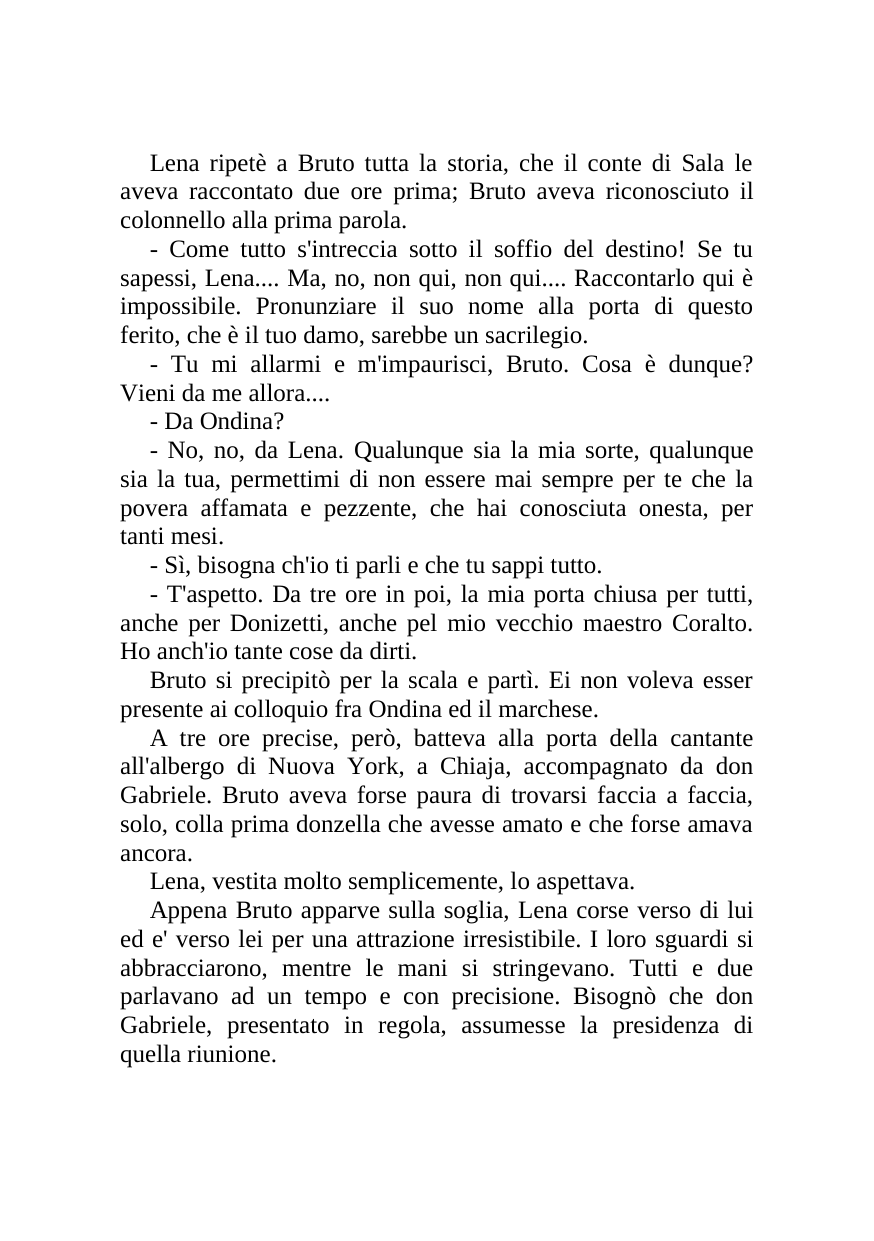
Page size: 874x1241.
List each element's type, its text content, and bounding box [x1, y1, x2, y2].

text - Da Ondina? [120, 406, 754, 435]
text Lena ripetè a Bruto tutta la storia, che il conte di Sala le aveva raccontato due ore prima; Bruto aveva riconosciuto il colonnello alla prima parola. [120, 148, 754, 234]
text - T'aspetto. Da tre ore in poi, la mia porta chiusa per tutti, anche per Donizetti, anche pel mio vecchio maestro Coralto. Ho anch'io tante cose da dirti. [120, 579, 754, 665]
text Lena, vestita molto semplicemente, lo aspettava. [120, 866, 754, 895]
text - Tu mi allarmi e m'impaurisci, Bruto. Cosa è dunque? Vieni da me allora.... [120, 349, 754, 406]
text Bruto si precipitò per la scala e partì. Ei non voleva esser presente ai colloquio fra Ondina ed il marchese. [120, 665, 754, 723]
text - Sì, bisogna ch'io ti parli e che tu sappi tutto. [120, 550, 754, 579]
text A tre ore precise, però, batteva alla porta della cantante all'albergo di Nuova York, a Chiaja, accompagnato da don Gabriele. Bruto aveva forse paura di trovarsi faccia a faccia, solo, colla prima donzella che avesse amato e che forse amava ancora. [120, 723, 754, 866]
text - Come tutto s'intreccia sotto il soffio del destino! Se tu sapessi, Lena.... Ma, no, non qui, non qui.... Raccontarlo qui è impossibile. Pronunziare il suo nome alla porta di questo ferito, che è il tuo damo, sarebbe un sacrilegio. [120, 234, 754, 349]
text - No, no, da Lena. Qualunque sia la mia sorte, qualunque sia la tua, permettimi di non essere mai sempre per te che la povera affamata e pezzente, che hai conosciuta onesta, per tanti mesi. [120, 435, 754, 550]
text Appena Bruto apparve sulla soglia, Lena corse verso di lui ed e' verso lei per una attrazione irresistibile. I loro sguardi si abbracciarono, mentre le mani si stringevano. Tutti e due parlavano ad un tempo e con precisione. Bisognò che don Gabriele, presentato in regola, assumesse la presidenza di quella riunione. [120, 895, 754, 1068]
